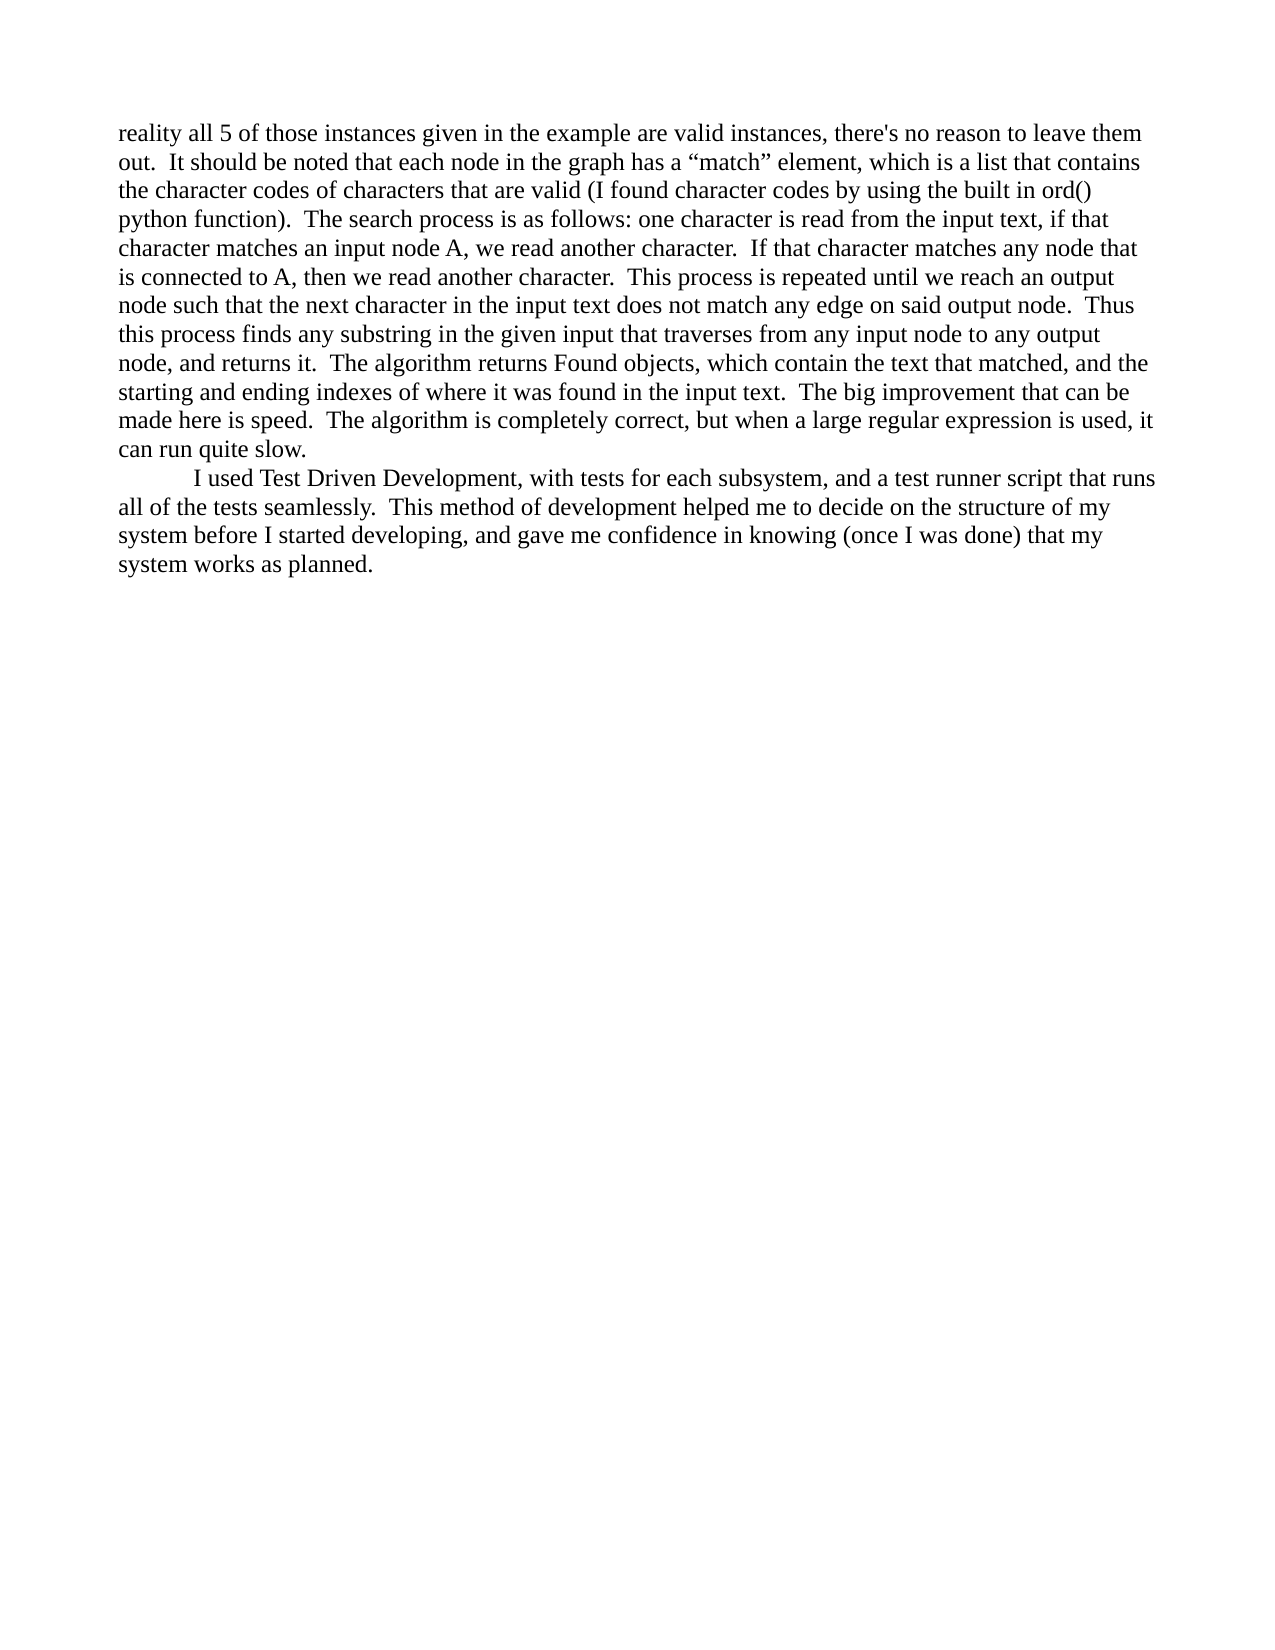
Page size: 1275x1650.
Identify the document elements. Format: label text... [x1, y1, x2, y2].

text reality all 5 of those instances given in the example are valid instances, there's no reason to leave them out. It should be noted that each node in the graph has a “match” element, which is a list that contains the character codes of characters that are valid (I found character codes by using the built in ord() python function). The search process is as follows: one character is read from the input text, if that character matches an input node A, we read another character. If that character matches any node that is connected to A, then we read another character. This process is repeated until we reach an output node such that the next character in the input text does not match any edge on said output node. Thus this process finds any substring in the given input that traverses from any input node to any output node, and returns it. The algorithm returns Found objects, which contain the text that matched, and the starting and ending indexes of where it was found in the input text. The big improvement that can be made here is speed. The algorithm is completely correct, but when a large regular expression is used, it can run quite slow. [118, 118, 1157, 463]
text I used Test Driven Development, with tests for each subsystem, and a test runner script that runs all of the tests seamlessly. This method of development helped me to decide on the structure of my system before I started developing, and gave me confidence in knowing (once I was done) that my system works as planned. [118, 463, 1157, 578]
